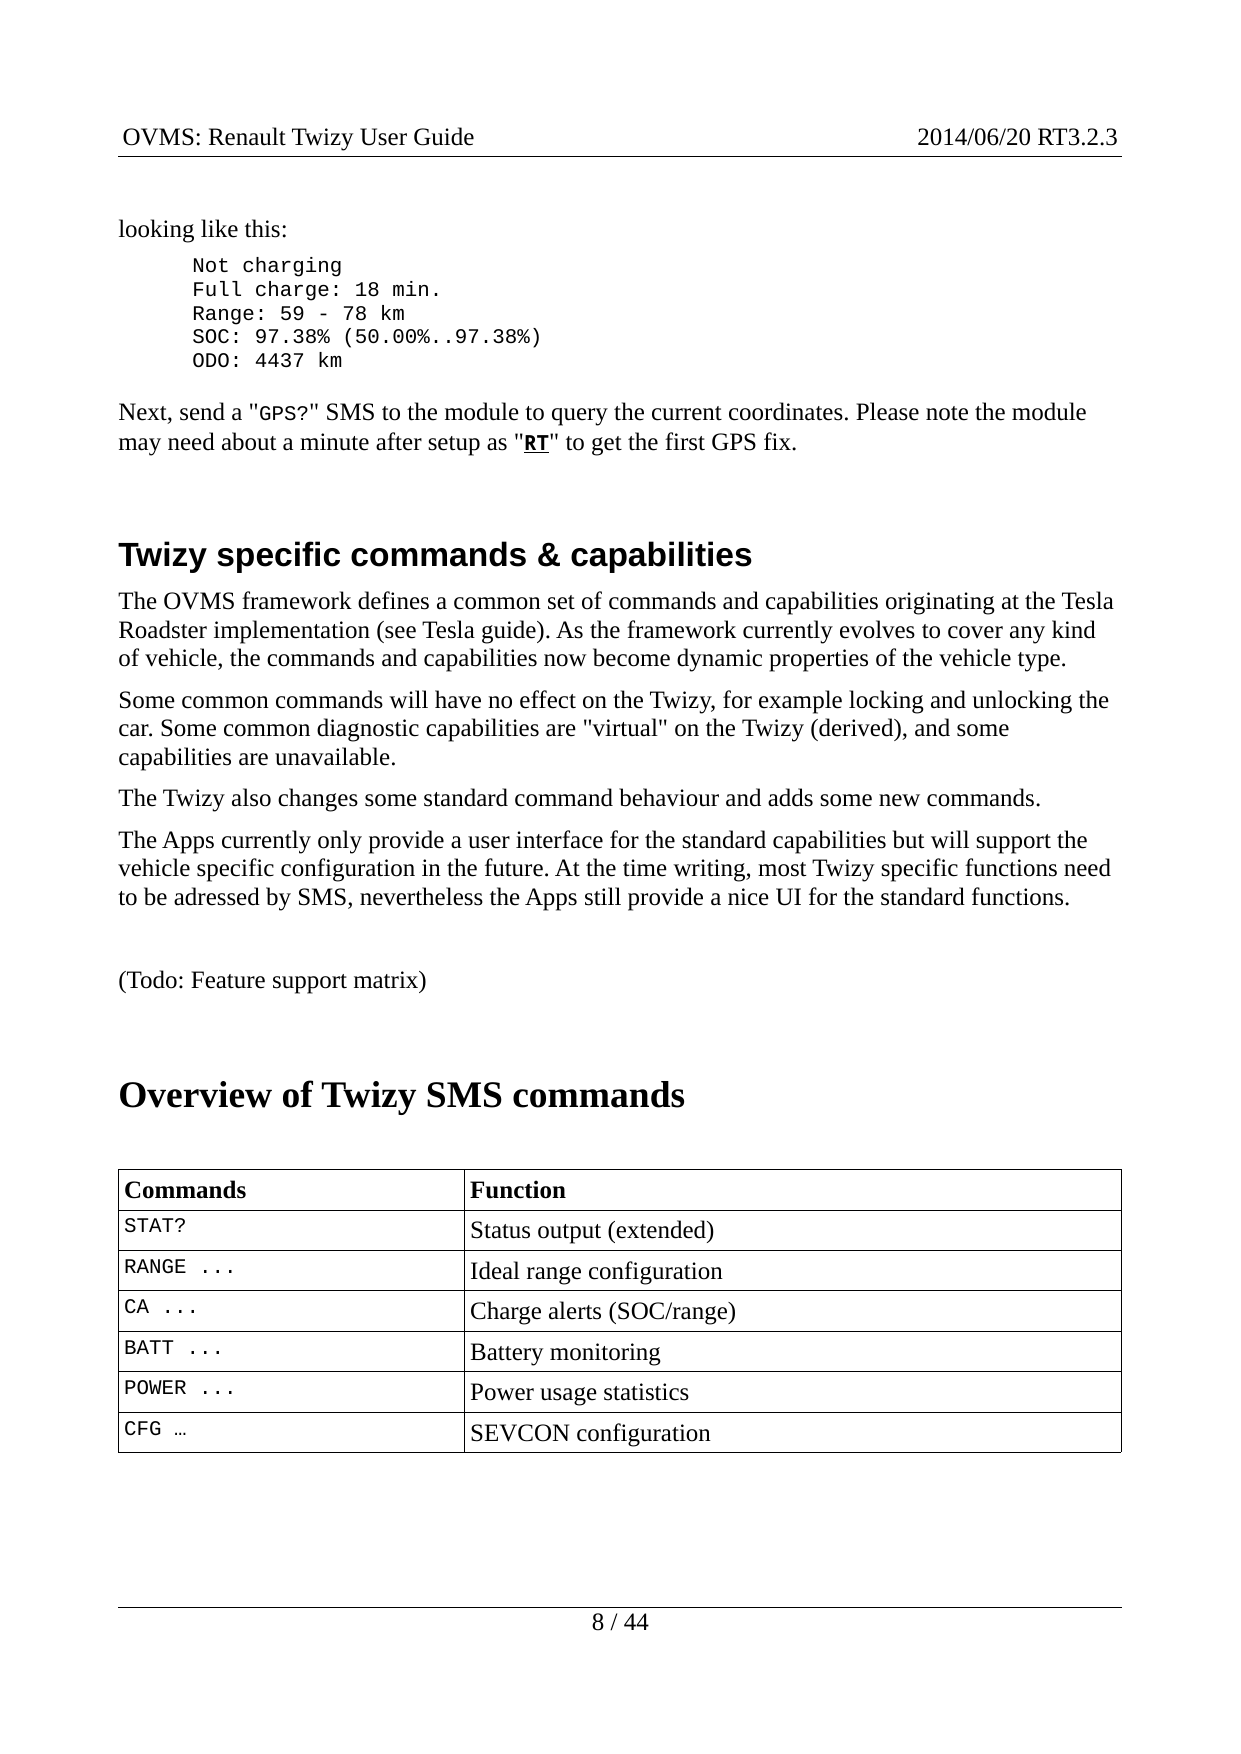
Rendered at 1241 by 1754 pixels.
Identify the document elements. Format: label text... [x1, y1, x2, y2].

table_cell Status output (extended) [465, 1211, 1121, 1250]
table_cell STAT? [119, 1211, 464, 1250]
table_cell BATT ... [119, 1332, 464, 1371]
table_cell POWER ... [119, 1372, 464, 1412]
table_cell CA ... [119, 1291, 464, 1331]
text The Twizy also changes some standard command behaviour and adds some new commands. [118, 783, 1122, 812]
table_cell Charge alerts (SOC/range) [465, 1291, 1121, 1331]
text looking like this: [118, 214, 1122, 243]
text (Todo: Feature support matrix) [118, 965, 1122, 993]
text Not charging Full charge: 18 min. Range: 59 - 78 km SOC: 97.38% (50.00%..97.38%) ODO: 4437 km [192, 255, 1122, 373]
text Next, send a "GPS?" SMS to the module to query the current coordinates. Please note the module may need about a minute after setup as "RT" to get the first GPS fix. [118, 397, 1122, 456]
table_cell Ideal range configuration [465, 1251, 1121, 1290]
table_header Function [465, 1170, 1121, 1209]
text The Apps currently only provide a user interface for the standard capabilities but will support the vehicle specific configuration in the future. At the time writing, most Twizy specific functions need to be adressed by SMS, nevertheless the Apps still provide a nice UI for the standard functions. [118, 825, 1122, 911]
table_cell CFG … [119, 1413, 464, 1452]
subtitle Twizy specific commands & capabilities [118, 535, 1122, 573]
text The OVMS framework defines a common set of commands and capabilities originating at the Tesla Roadster implementation (see Tesla guide). As the framework currently evolves to cover any kind of vehicle, the commands and capabilities now become dynamic properties of the vehicle type. [118, 586, 1122, 672]
table_cell Battery monitoring [465, 1332, 1121, 1371]
subtitle Overview of Twizy SMS commands [118, 1072, 1122, 1115]
table_header Commands [119, 1170, 464, 1209]
table_cell Power usage statistics [465, 1372, 1121, 1412]
table_cell SEVCON configuration [465, 1413, 1121, 1452]
text Some common commands will have no effect on the Twizy, for example locking and unlocking the car. Some common diagnostic capabilities are "virtual" on the Twizy (derived), and some capabilities are unavailable. [118, 685, 1122, 771]
table_cell RANGE ... [119, 1251, 464, 1290]
